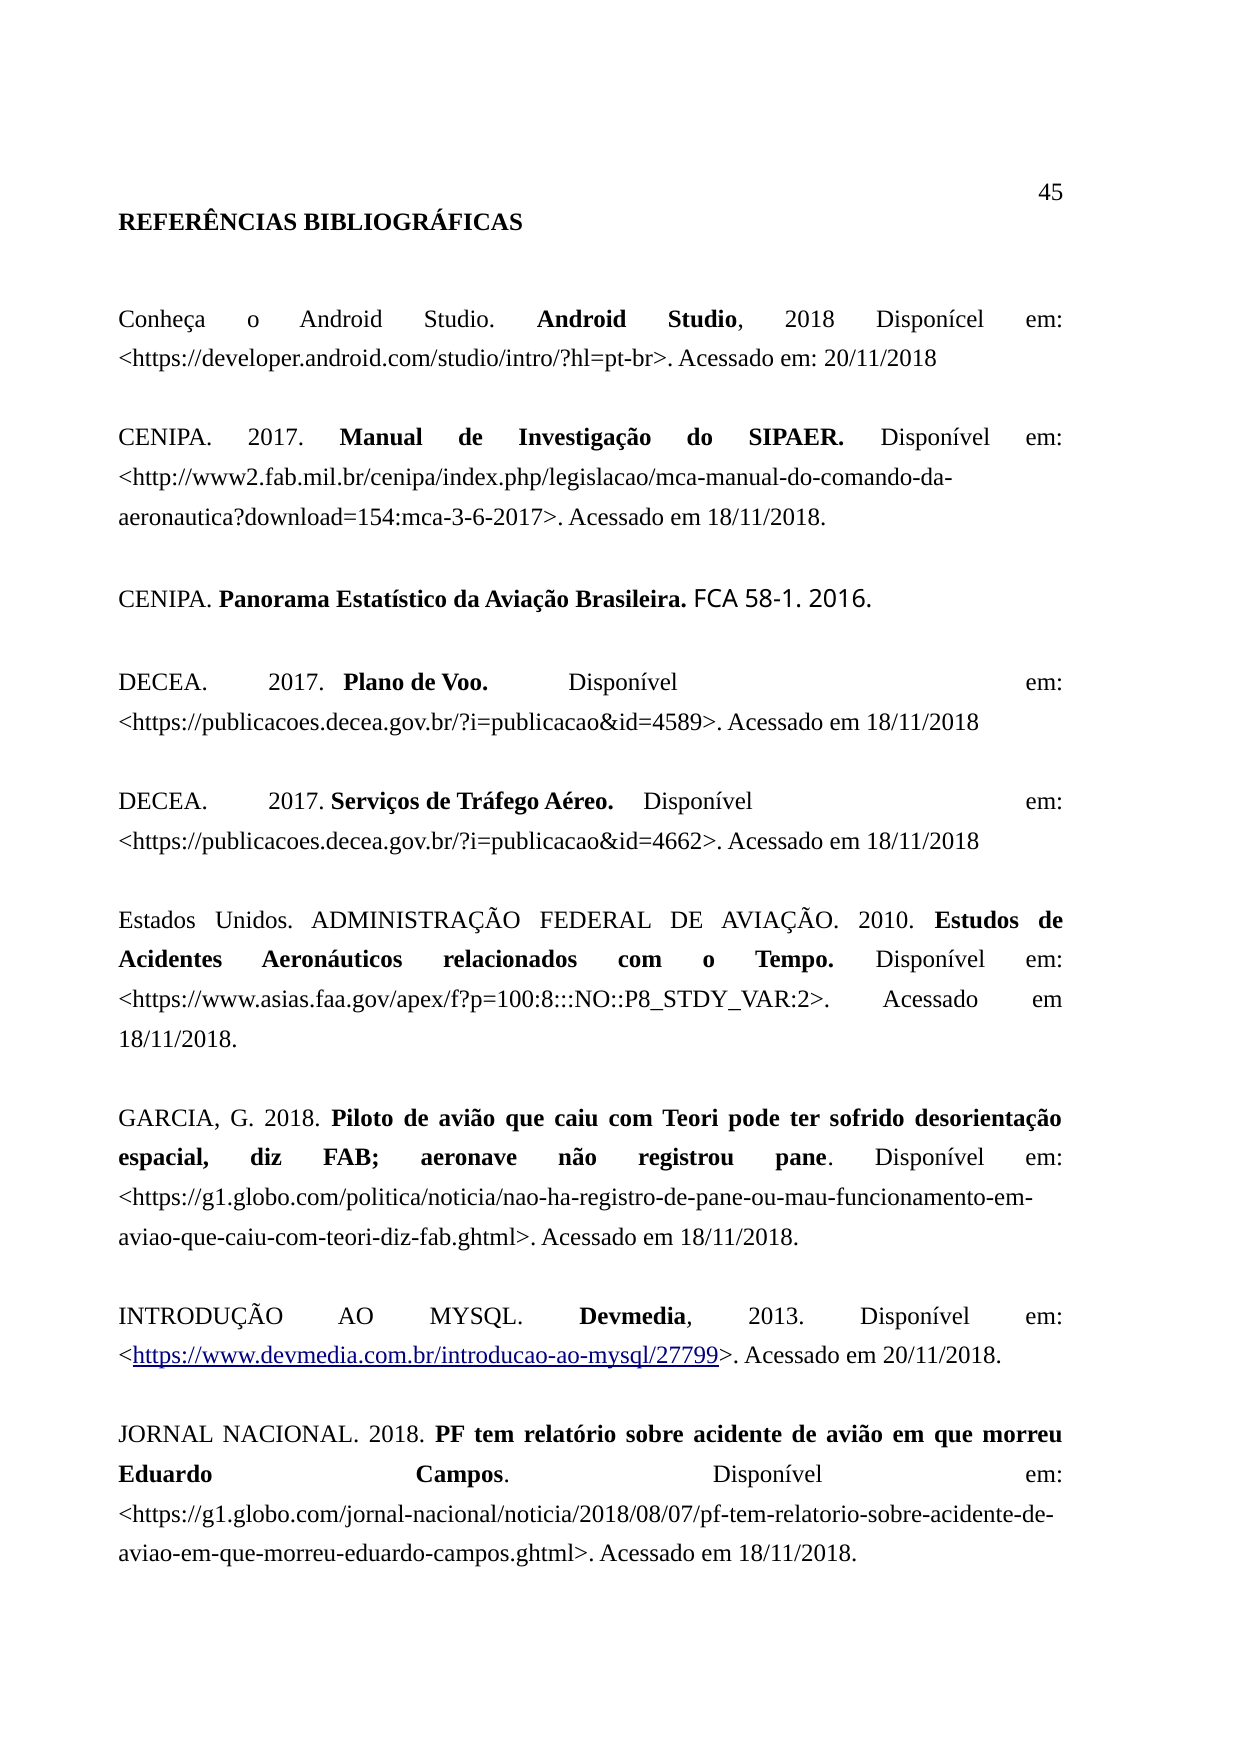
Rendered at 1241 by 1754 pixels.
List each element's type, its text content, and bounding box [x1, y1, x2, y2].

text GARCIA, G. 2018. Piloto de avião que caiu com Teori pode ter sofrido desorientação espacial, diz FAB; aeronave não registrou pane. Disponível em: <https://g1.globo.com/politica/noticia/nao-ha-registro-de-pane-ou-mau-funcionamento-em-aviao-que-caiu-com-teori-diz-fab.ghtml>. Acessado em 18/11/2018. [118, 1103, 1063, 1250]
text CENIPA. 2017. Manual de Investigação do SIPAER. Disponível em: <http://www2.fab.mil.br/cenipa/index.php/legislacao/mca-manual-do-comando-da-aeronautica?download=154:mca-3-6-2017>. Acessado em 18/11/2018. [118, 422, 1063, 530]
text INTRODUÇÃO AO MYSQL. Devmedia, 2013. Disponível em: <https://www.devmedia.com.br/introducao-ao-mysql/27799>. Acessado em 20/11/2018. [118, 1301, 1063, 1369]
text DECEA. 2017. Plano de Voo. Disponível em: <https://publicacoes.decea.gov.br/?i=publicacao&id=4589>. Acessado em 18/11/2018 [118, 667, 1063, 736]
text REFERÊNCIAS BIBLIOGRÁFICAS [118, 207, 1063, 235]
text Estados Unidos. ADMINISTRAÇÃO FEDERAL DE AVIAÇÃO. 2010. Estudos de Acidentes Aeronáuticos relacionados com o Tempo. Disponível em: <https://www.asias.faa.gov/apex/f?p=100:8:::NO::P8_STDY_VAR:2>. Acessado em 18/11/2018. [118, 905, 1063, 1052]
text DECEA. 2017. Serviços de Tráfego Aéreo. Disponível em: <https://publicacoes.decea.gov.br/?i=publicacao&id=4662>. Acessado em 18/11/2018 [118, 786, 1063, 854]
text Conheça o Android Studio. Android Studio, 2018 Disponícel em: <https://developer.android.com/studio/intro/?hl=pt-br>. Acessado em: 20/11/2018 [118, 304, 1063, 372]
text CENIPA. Panorama Estatístico da Aviação Brasileira. FCA 58-1. 2016. [118, 581, 1063, 615]
text JORNAL NACIONAL. 2018. PF tem relatório sobre acidente de avião em que morreu Eduardo Campos. Disponível em: <https://g1.globo.com/jornal-nacional/noticia/2018/08/07/pf-tem-relatorio-sobre-acidente-de-aviao-em-que-morreu-eduardo-campos.ghtml>. Acessado em 18/11/2018. [118, 1419, 1063, 1567]
